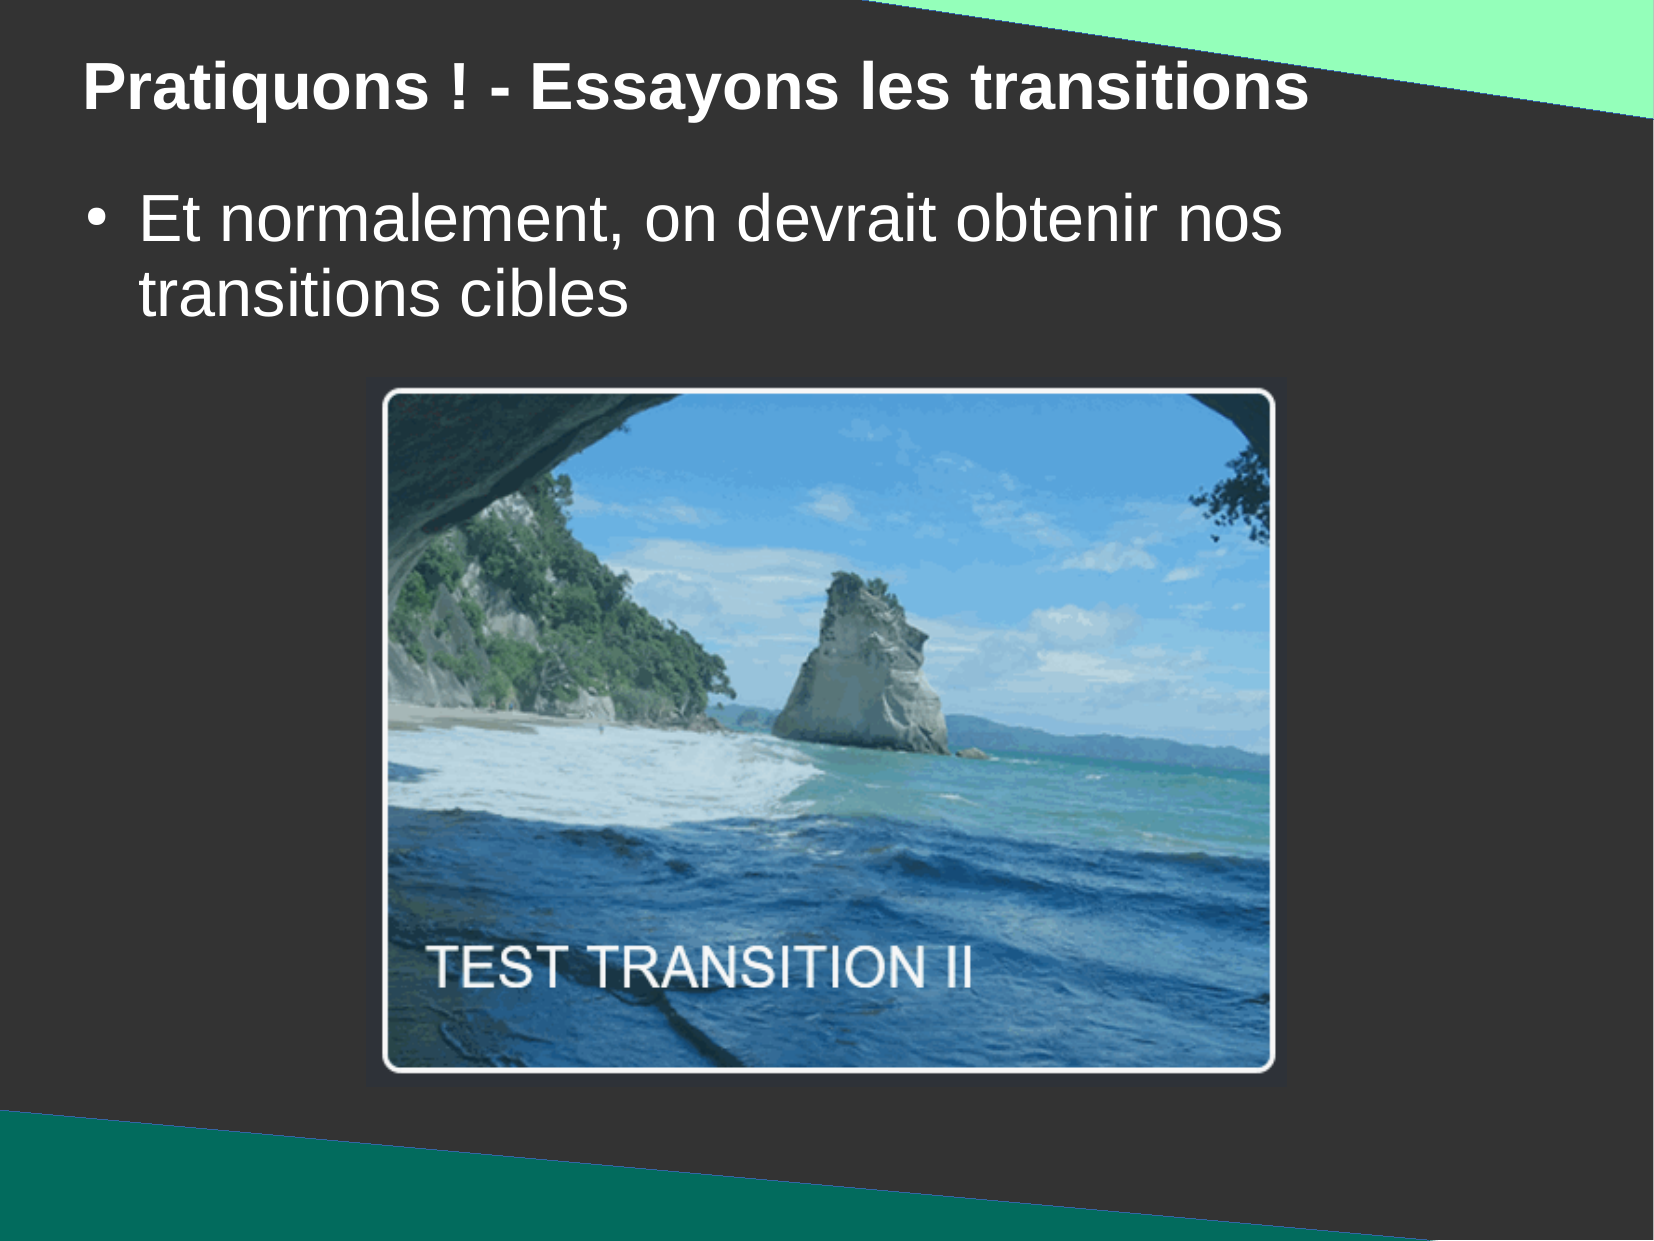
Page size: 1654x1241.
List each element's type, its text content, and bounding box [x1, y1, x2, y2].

picture [366, 377, 1287, 1087]
text_box [862, 0, 1654, 120]
title Pratiquons ! - Essayons les transitions [82, 49, 1630, 199]
list Et normalement, on devrait obtenir nos transitions cibles [67, 180, 1607, 378]
